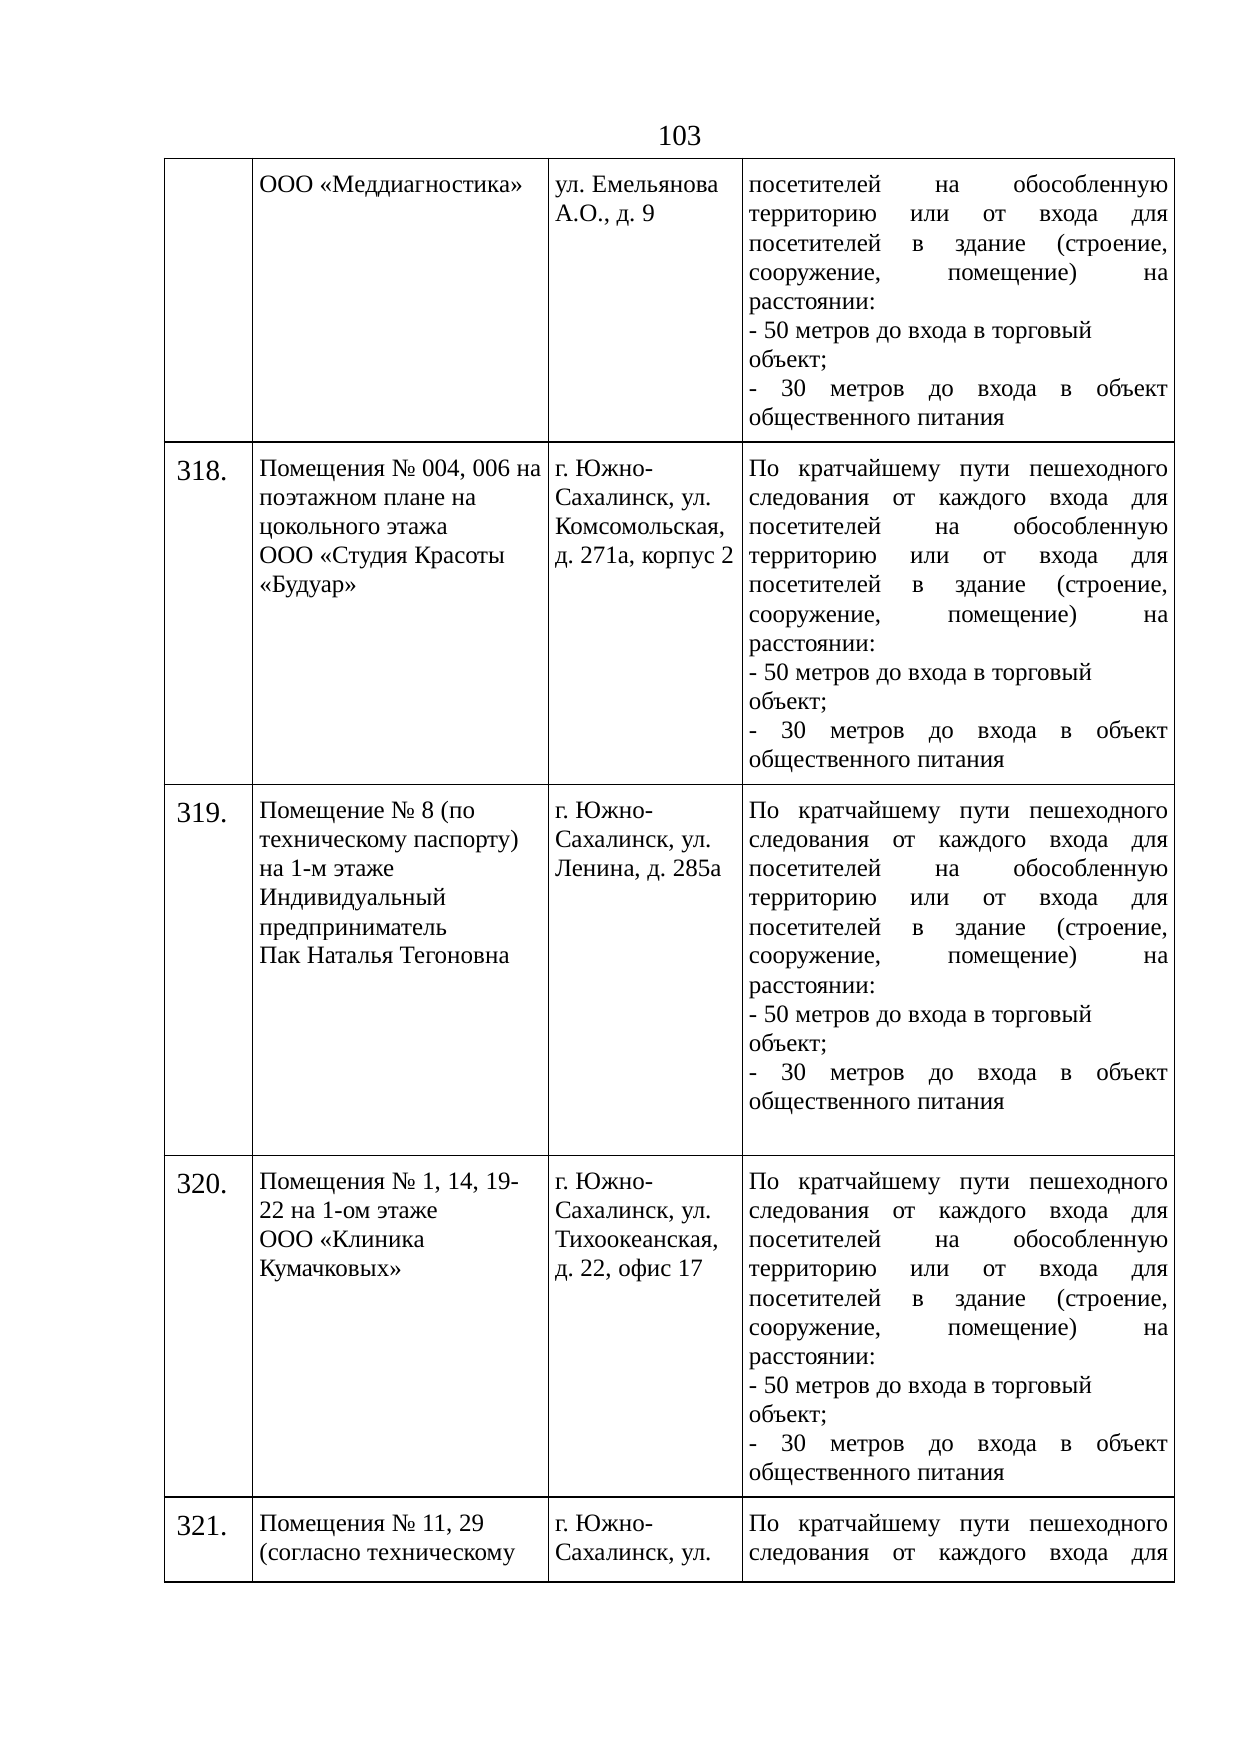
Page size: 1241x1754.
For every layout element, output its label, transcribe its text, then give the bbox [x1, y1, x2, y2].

table_cell г. Южно-Сахалинск, ул. [549, 1498, 742, 1581]
table_cell По кратчайшему пути пешеходного следования от каждого входа для посетителей на обособленную территорию или от входа для посетителей в здание (строение, сооружение, помещение) на расстоянии: - 50 метров до входа в торговый объект; - 30 метров до входа в объект общественного питания [743, 1156, 1174, 1496]
table_cell [165, 1156, 252, 1496]
table_cell [165, 785, 252, 1154]
table_cell По кратчайшему пути пешеходного следования от каждого входа для [743, 1498, 1174, 1581]
table_cell По кратчайшему пути пешеходного следования от каждого входа для посетителей на обособленную территорию или от входа для посетителей в здание (строение, сооружение, помещение) на расстоянии: - 50 метров до входа в торговый объект; - 30 метров до входа в объект общественного питания [743, 785, 1174, 1154]
table_cell Помещения № 11, 29 (согласно техническому [253, 1498, 548, 1581]
table_cell [165, 443, 252, 783]
table_cell г. Южно-Сахалинск, ул. Комсомольская, д. 271а, корпус 2 [549, 443, 742, 783]
table_cell Помещения № 004, 006 на поэтажном плане на цокольного этажа ООО «Студия Красоты «Будуар» [253, 443, 548, 783]
table_cell ул. Емельянова А.О., д. 9 [549, 159, 742, 441]
table_cell посетителей на обособленную территорию или от входа для посетителей в здание (строение, сооружение, помещение) на расстоянии: - 50 метров до входа в торговый объект; - 30 метров до входа в объект общественного питания [743, 159, 1174, 441]
table_cell [165, 159, 252, 441]
table_cell [165, 1498, 252, 1581]
table_cell г. Южно-Сахалинск, ул. Ленина, д. 285а [549, 785, 742, 1154]
table_cell Помещения № 1, 14, 19-22 на 1-ом этаже ООО «Клиника Кумачковых» [253, 1156, 548, 1496]
table_cell Помещение № 8 (по техническому паспорту) на 1-м этаже Индивидуальный предприниматель Пак Наталья Тегоновна [253, 785, 548, 1154]
table_cell ООО «Меддиагностика» [253, 159, 548, 441]
table_cell г. Южно-Сахалинск, ул. Тихоокеанская, д. 22, офис 17 [549, 1156, 742, 1496]
table_cell По кратчайшему пути пешеходного следования от каждого входа для посетителей на обособленную территорию или от входа для посетителей в здание (строение, сооружение, помещение) на расстоянии: - 50 метров до входа в торговый объект; - 30 метров до входа в объект общественного питания [743, 443, 1174, 783]
